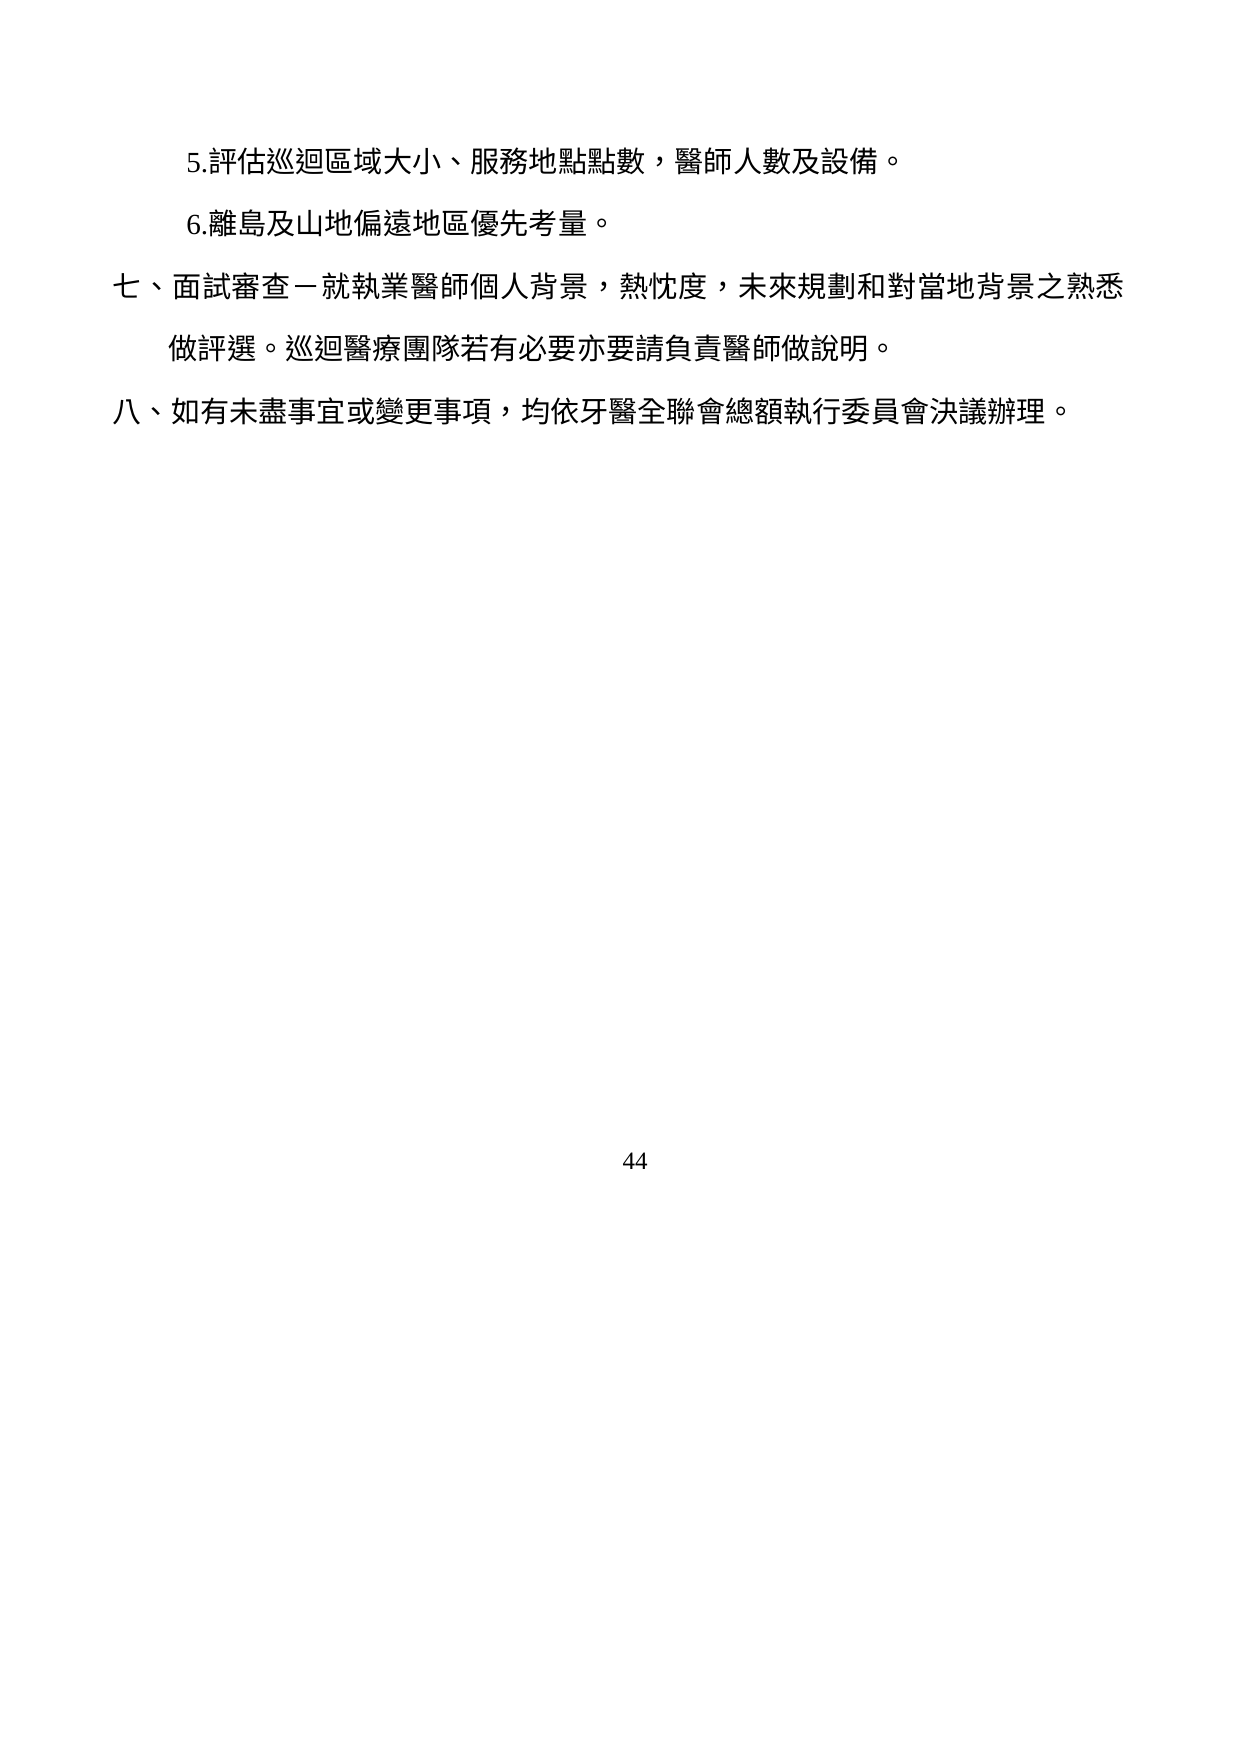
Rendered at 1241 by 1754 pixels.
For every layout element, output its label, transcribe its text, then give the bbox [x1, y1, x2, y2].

text 5.評估巡迴區域大小、服務地點點數，醫師人數及設備。 [186, 118, 1125, 180]
text 七、面試審查－就執業醫師個人背景，熱忱度，未來規劃和對當地背景之熟悉做評選。巡迴醫療團隊若有必要亦要請負責醫師做說明。 [112, 243, 1125, 368]
text 6.離島及山地偏遠地區優先考量。 [186, 180, 1125, 243]
text 八、如有未盡事宜或變更事項，均依牙醫全聯會總額執行委員會決議辦理。 [112, 368, 1125, 430]
text 44 [606, 1146, 664, 1175]
text [591, 1139, 679, 1190]
